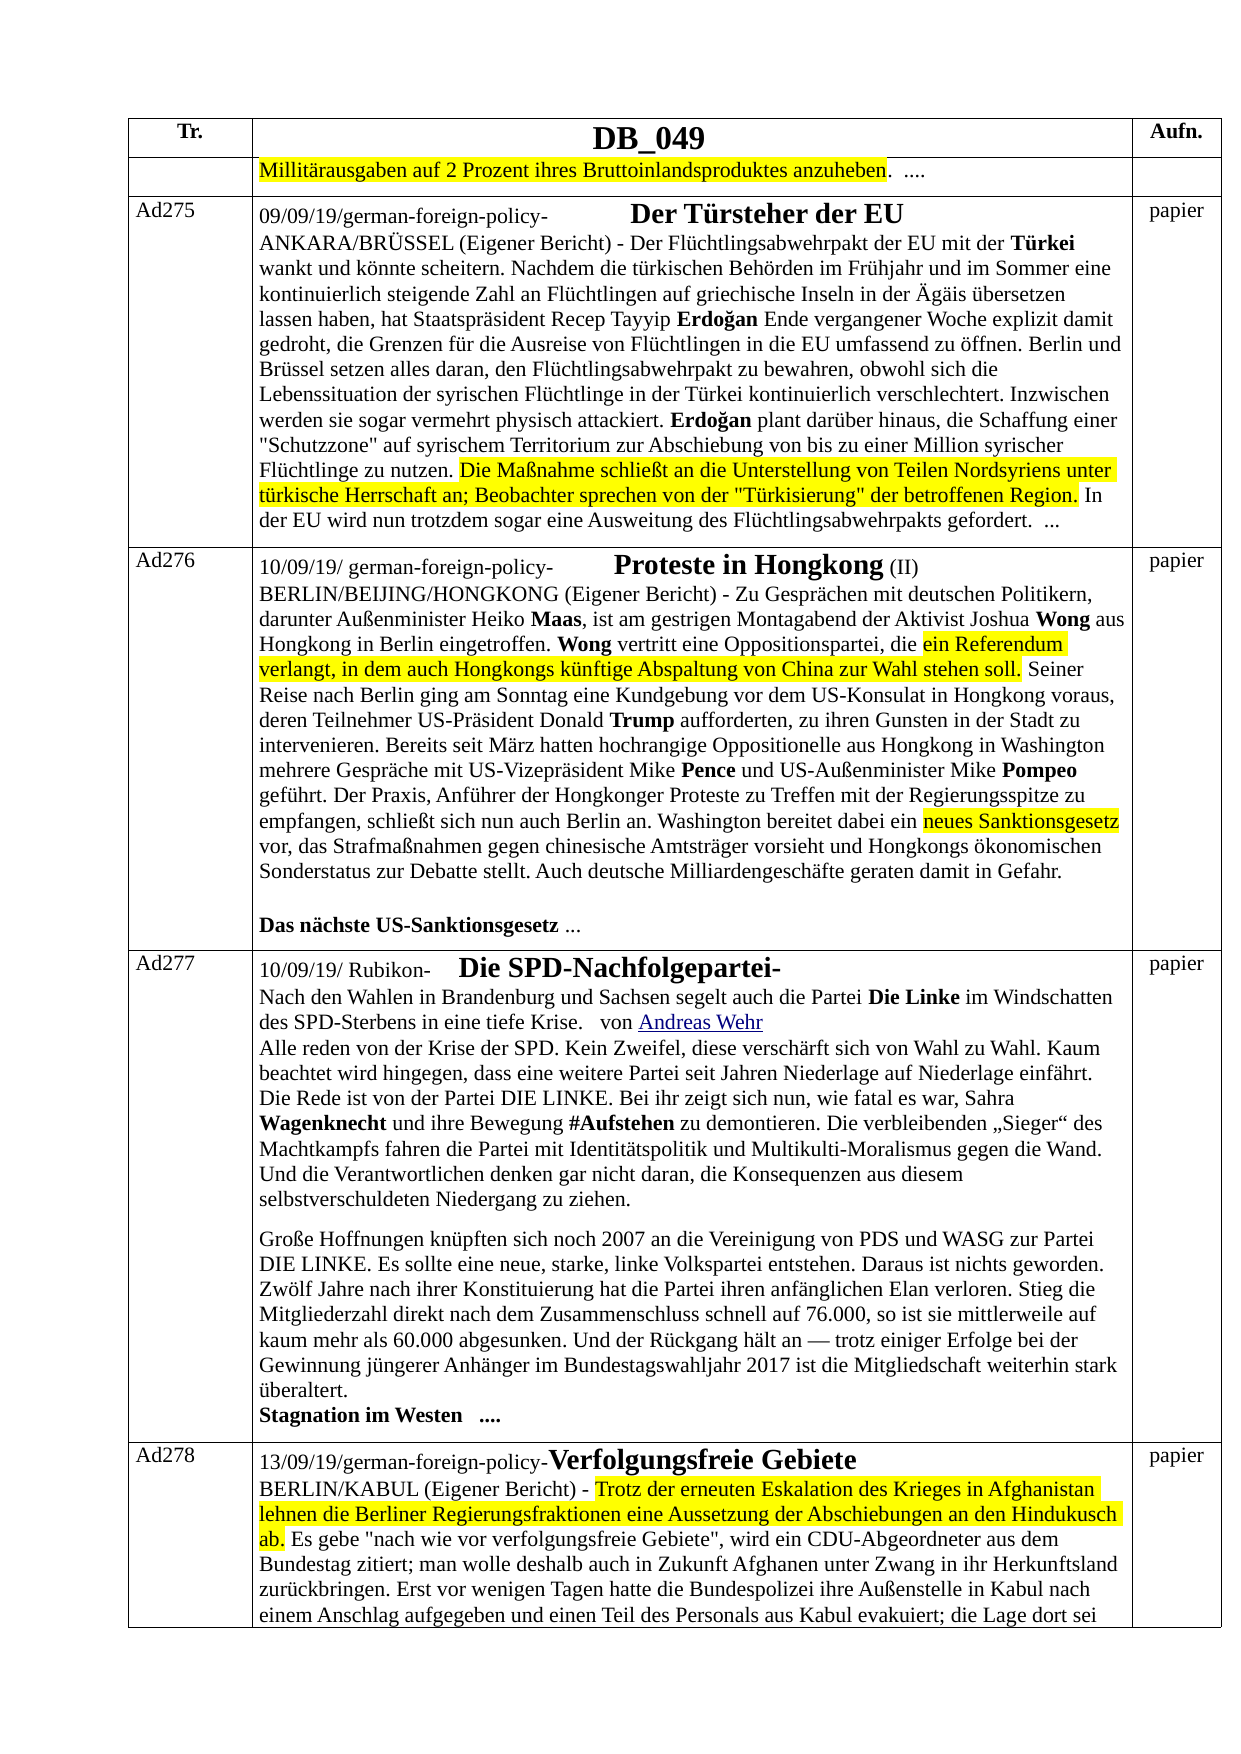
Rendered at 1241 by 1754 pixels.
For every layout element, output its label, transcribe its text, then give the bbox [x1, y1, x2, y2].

table_header DB_049 [253, 119, 1132, 157]
table_header Aufn. [1133, 119, 1221, 157]
table_cell papier [1133, 1443, 1221, 1627]
table_cell papier [1133, 548, 1221, 950]
table_cell papier [1133, 197, 1221, 547]
table_cell Ad278 [129, 1443, 252, 1627]
table_cell 09/09/19/german-foreign-policy- Der Türsteher der EU ANKARA/BRÜSSEL (Eigener Bericht) - Der Flüchtlingsabwehrpakt der EU mit der Türkei wankt und könnte scheitern. Nachdem die türkischen Behörden im Frühjahr und im Sommer eine kontinuierlich steigende Zahl an Flüchtlingen auf griechische Inseln in der Ägäis übersetzen lassen haben, hat Staatspräsident Recep Tayyip Erdoğan Ende vergangener Woche explizit damit gedroht, die Grenzen für die Ausreise von Flüchtlingen in die EU umfassend zu öffnen. Berlin und Brüssel setzen alles daran, den Flüchtlingsabwehrpakt zu bewahren, obwohl sich die Lebenssituation der syrischen Flüchtlinge in der Türkei kontinuierlich verschlechtert. Inzwischen werden sie sogar vermehrt physisch attackiert. Erdoğan plant darüber hinaus, die Schaffung einer "Schutzzone" auf syrischem Territorium zur Abschiebung von bis zu einer Million syrischer Flüchtlinge zu nutzen. Die Maßnahme schließt an die Unterstellung von Teilen Nordsyriens unter türkische Herrschaft an; Beobachter sprechen von der "Türkisierung" der betroffenen Region. In der EU wird nun trotzdem sogar eine Ausweitung des Flüchtlingsabwehrpakts gefordert. ... [253, 197, 1132, 547]
table_cell 13/09/19/german-foreign-policy-Verfolgungsfreie Gebiete BERLIN/KABUL (Eigener Bericht) - Trotz der erneuten Eskalation des Krieges in Afghanistan lehnen die Berliner Regierungsfraktionen eine Aussetzung der Abschiebungen an den Hindukusch ab. Es gebe "nach wie vor verfolgungsfreie Gebiete", wird ein CDU-Abgeordneter aus dem Bundestag zitiert; man wolle deshalb auch in Zukunft Afghanen unter Zwang in ihr Herkunftsland zurückbringen. Erst vor wenigen Tagen hatte die Bundespolizei ihre Außenstelle in Kabul nach einem Anschlag aufgegeben und einen Teil des Personals aus Kabul evakuiert; die Lage dort sei [253, 1443, 1132, 1627]
table_cell Ad275 [129, 197, 252, 547]
table_cell [129, 158, 252, 196]
table_cell Ad276 [129, 548, 252, 950]
table_cell [1133, 158, 1221, 196]
table_header ­Tr. [129, 119, 252, 157]
table_cell papier [1133, 951, 1221, 1442]
table_cell 10/09/19/ german-foreign-policy- Proteste in Hongkong (II) BERLIN/BEIJING/HONGKONG (Eigener Bericht) - Zu Gesprächen mit deutschen Politikern, darunter Außenminister Heiko Maas, ist am gestrigen Montagabend der Aktivist Joshua Wong aus Hongkong in Berlin eingetroffen. Wong vertritt eine Oppositionspartei, die ein Referendum verlangt, in dem auch Hongkongs künftige Abspaltung von China zur Wahl stehen soll. Seiner Reise nach Berlin ging am Sonntag eine Kundgebung vor dem US-Konsulat in Hongkong voraus, deren Teilnehmer US-Präsident Donald Trump aufforderten, zu ihren Gunsten in der Stadt zu intervenieren. Bereits seit März hatten hochrangige Oppositionelle aus Hongkong in Washington mehrere Gespräche mit US-Vizepräsident Mike Pence und US-Außenminister Mike Pompeo geführt. Der Praxis, Anführer der Hongkonger Proteste zu Treffen mit der Regierungsspitze zu empfangen, schließt sich nun auch Berlin an. Washington bereitet dabei ein neues Sanktionsgesetz vor, das Strafmaßnahmen gegen chinesische Amtsträger vorsieht und Hongkongs ökonomischen Sonderstatus zur Debatte stellt. Auch deutsche Milliardengeschäfte geraten damit in Gefahr. Das nächste US-Sanktionsgesetz ... [253, 548, 1132, 950]
table_cell Millitärausgaben auf 2 Prozent ihres Bruttoinlandsproduktes anzuheben. .... [253, 158, 1132, 196]
table_cell Ad277 [129, 951, 252, 1442]
table_cell 10/09/19/ Rubikon- Die SPD-Nachfolgepartei- Nach den Wahlen in Brandenburg und Sachsen segelt auch die Partei Die Linke im Windschatten des SPD-Sterbens in eine tiefe Krise. von Andreas Wehr Alle reden von der Krise der SPD. Kein Zweifel, diese verschärft sich von Wahl zu Wahl. Kaum beachtet wird hingegen, dass eine weitere Partei seit Jahren Niederlage auf Niederlage einfährt. Die Rede ist von der Partei DIE LINKE. Bei ihr zeigt sich nun, wie fatal es war, Sahra Wagenknecht und ihre Bewegung #Aufstehen zu demontieren. Die verbleibenden „Sieger“ des Machtkampfs fahren die Partei mit Identitätspolitik und Multikulti-Moralismus gegen die Wand. Und die Verantwortlichen denken gar nicht daran, die Konsequenzen aus diesem selbstverschuldeten Niedergang zu ziehen. Große Hoffnungen knüpften sich noch 2007 an die Vereinigung von PDS und WASG zur Partei DIE LINKE. Es sollte eine neue, starke, linke Volkspartei entstehen. Daraus ist nichts geworden. Zwölf Jahre nach ihrer Konstituierung hat die Partei ihren anfänglichen Elan verloren. Stieg die Mitgliederzahl direkt nach dem Zusammenschluss schnell auf 76.000, so ist sie mittlerweile auf kaum mehr als 60.000 abgesunken. Und der Rückgang hält an — trotz einiger Erfolge bei der Gewinnung jüngerer Anhänger im Bundestagswahljahr 2017 ist die Mitgliedschaft weiterhin stark überaltert. Stagnation im Westen .... [253, 951, 1132, 1442]
